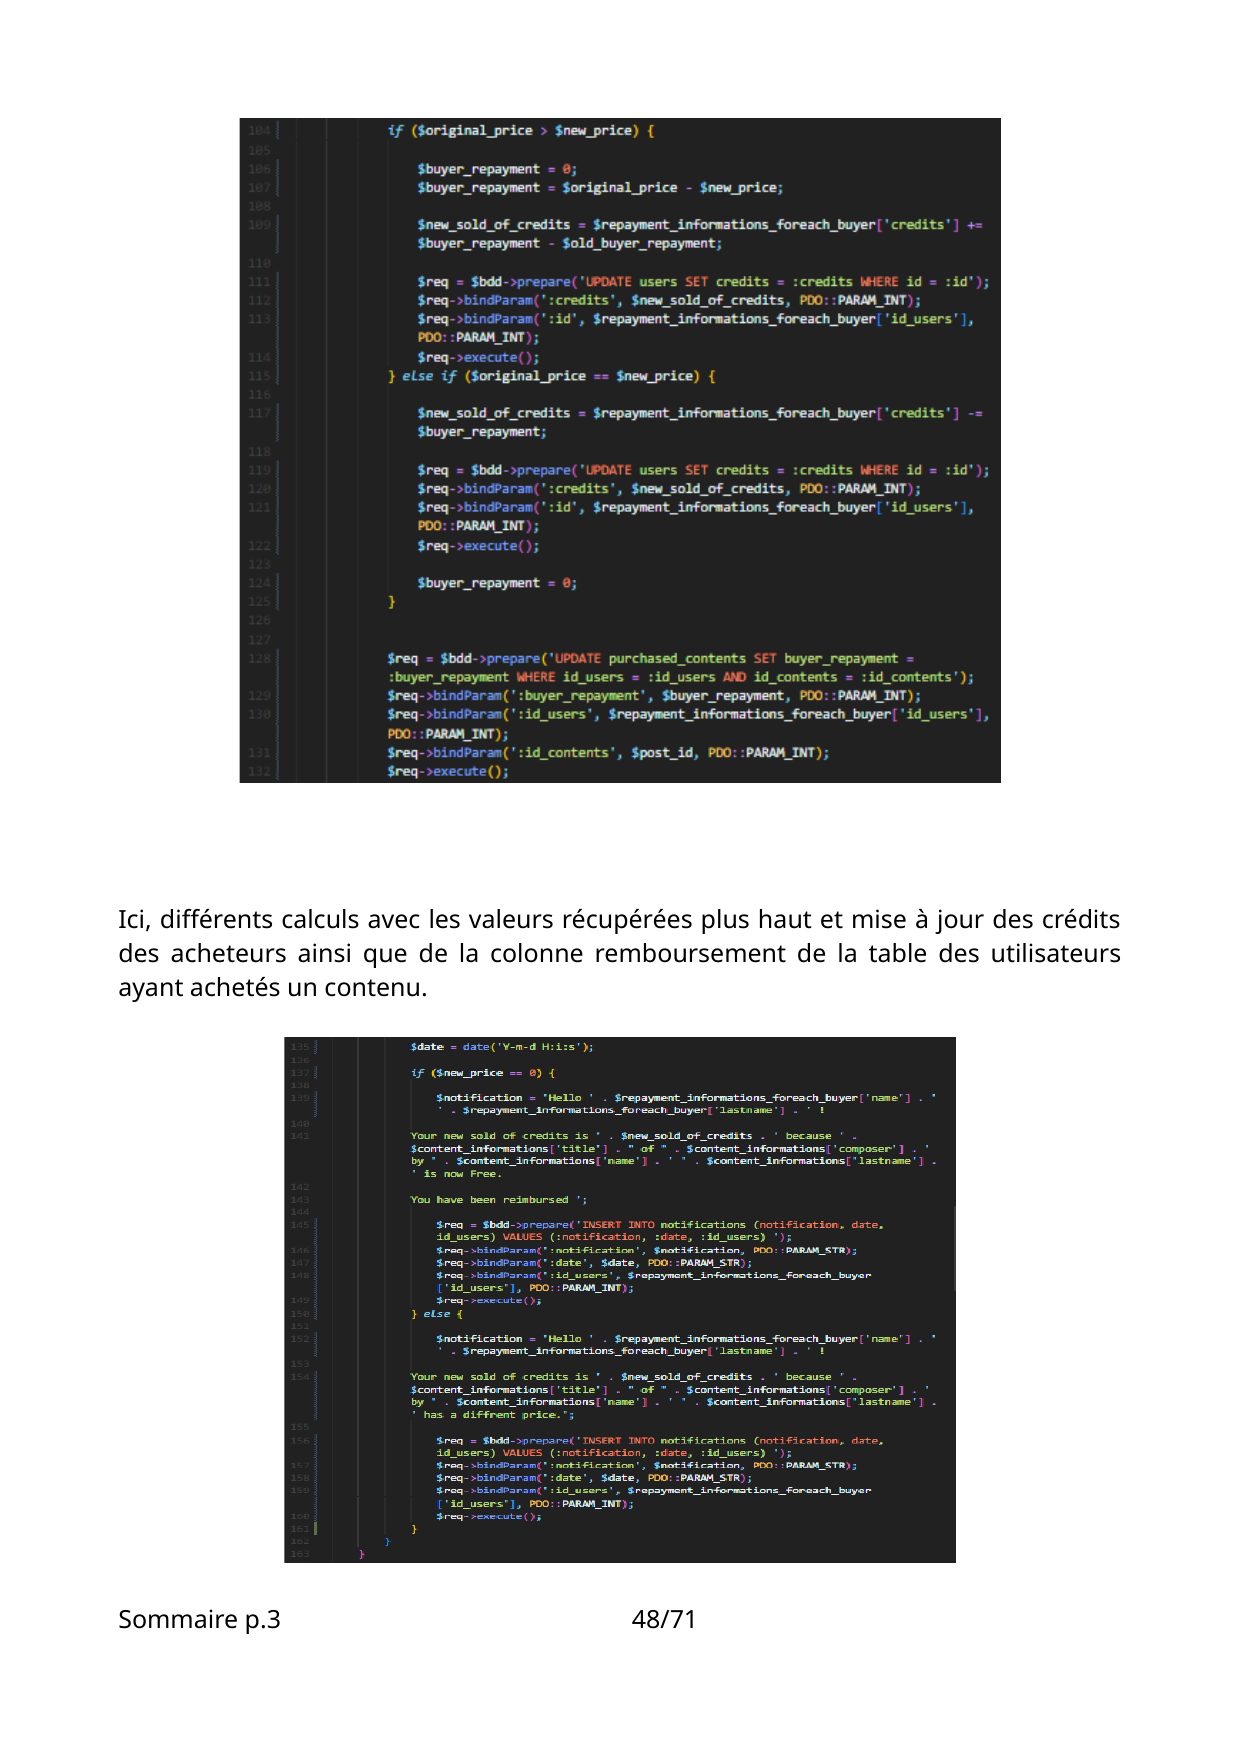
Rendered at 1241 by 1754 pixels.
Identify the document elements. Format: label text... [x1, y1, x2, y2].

text Ici, différents calculs avec les valeurs récupérées plus haut et mise à jour des crédits des acheteurs ainsi que de la colonne remboursement de la table des utilisateurs ayant achetés un contenu. [118, 902, 1122, 1004]
picture [239, 118, 1001, 783]
picture [284, 1037, 956, 1563]
